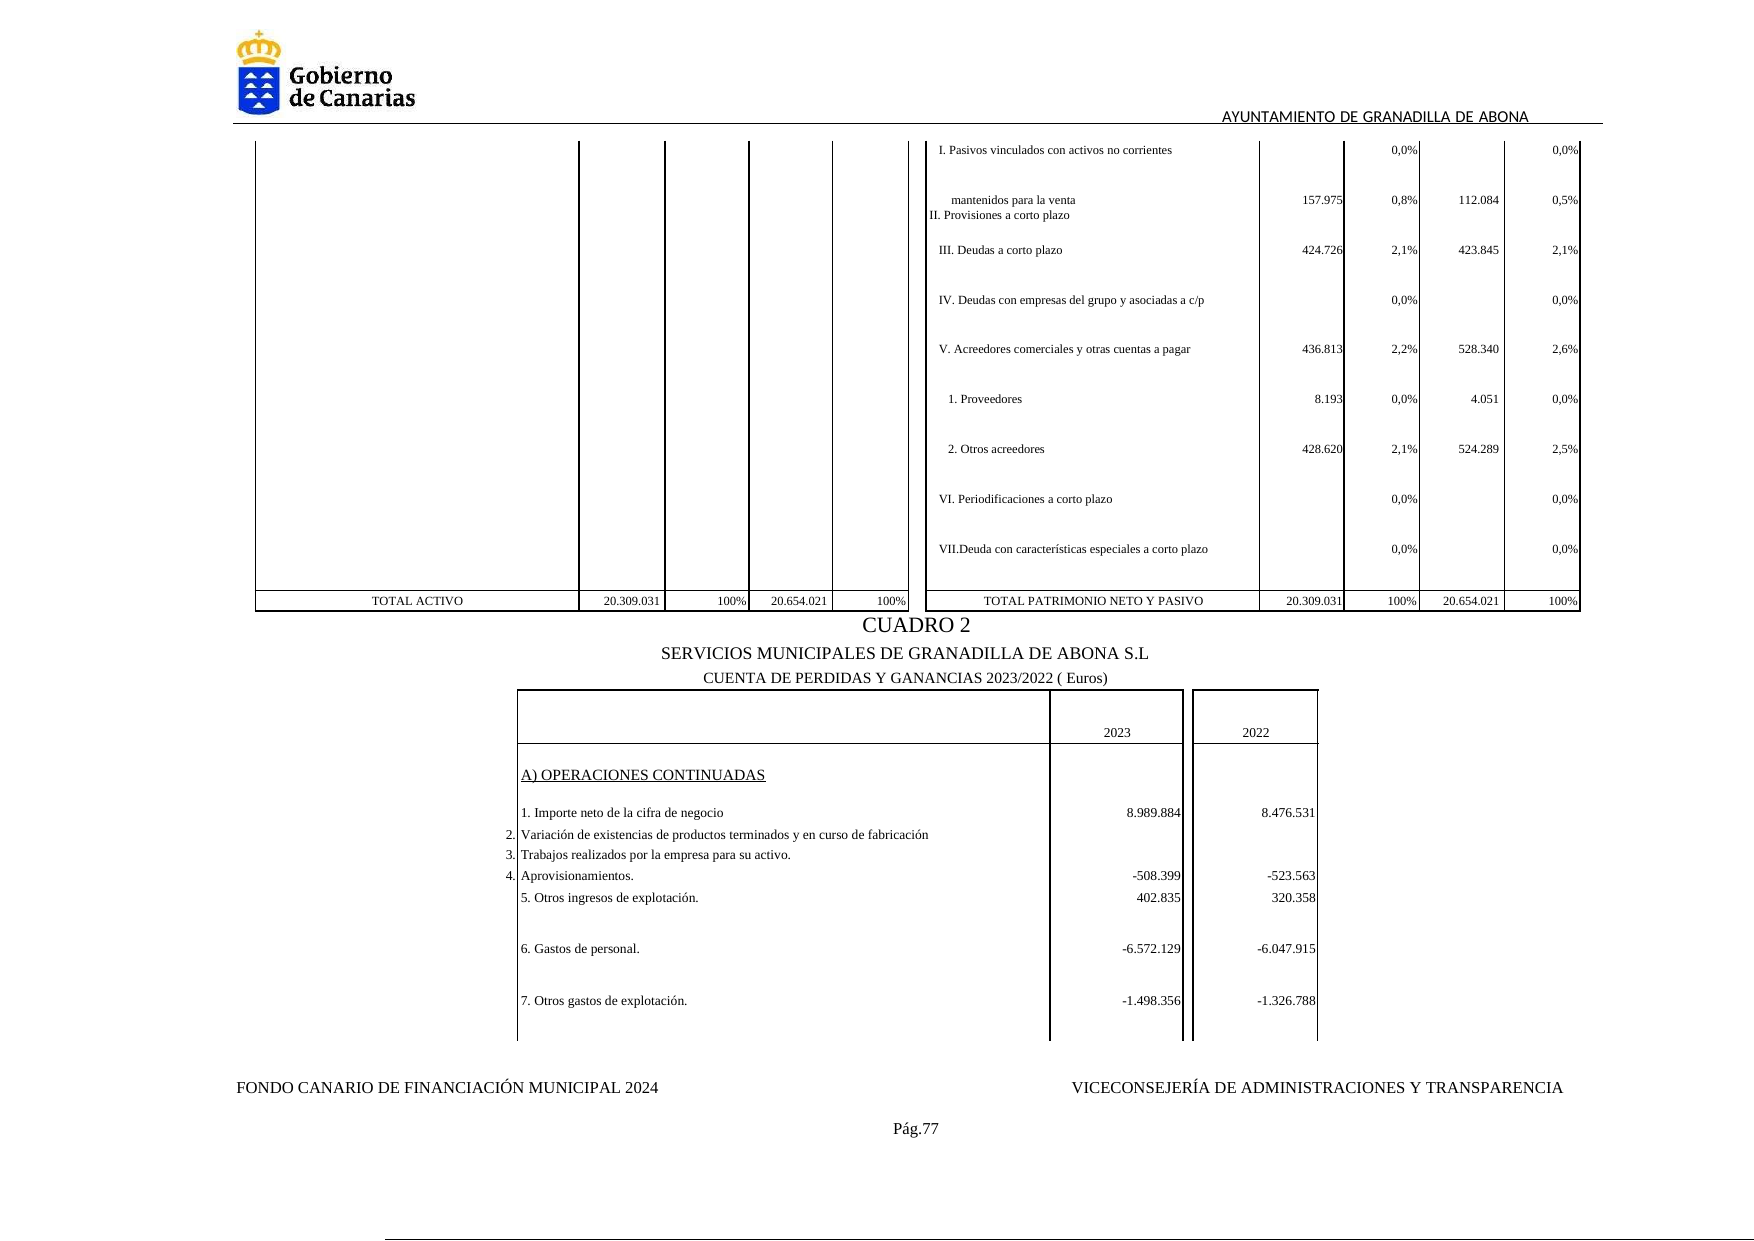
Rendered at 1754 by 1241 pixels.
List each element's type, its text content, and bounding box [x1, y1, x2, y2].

table_cell 20.309.031 [1260, 591, 1343, 610]
table_cell [256, 141, 578, 191]
table_cell [750, 141, 832, 191]
table_cell V. Acreedores comerciales y otras cuentas a pagar [927, 340, 1259, 390]
table_cell [833, 141, 908, 191]
table_cell [909, 240, 925, 290]
text CUENTA DE PERDIDAS Y GANANCIAS 2023/2022 ( Euros) [703, 669, 1600, 687]
table_cell [750, 490, 832, 540]
table_cell [1420, 141, 1504, 191]
table_cell [580, 191, 664, 240]
table_cell [256, 490, 578, 540]
table_cell [1184, 937, 1192, 989]
table_cell [909, 340, 925, 390]
table_cell 0,0% [1505, 490, 1579, 540]
table_cell [909, 191, 925, 240]
table_cell [750, 540, 832, 590]
table_cell 0,0% [1505, 390, 1579, 440]
table_cell [1260, 540, 1343, 590]
table_cell -1.326.788 [1194, 989, 1317, 1041]
table_cell 402.835 [1051, 885, 1182, 937]
table_cell 8.989.884 [1051, 744, 1182, 822]
table_cell [909, 290, 925, 340]
table_cell TOTAL PATRIMONIO NETO Y PASIVO [927, 591, 1259, 610]
table_cell 0,0% [1345, 290, 1419, 340]
table_cell IV. Deudas con empresas del grupo y asociadas a c/p [927, 290, 1259, 340]
table_cell [750, 340, 832, 390]
table_cell [580, 390, 664, 440]
table_cell 100% [666, 591, 748, 610]
table_cell [256, 390, 578, 440]
table_cell 157.975 [1260, 191, 1343, 240]
table_cell [909, 490, 925, 540]
table_cell 112.084 [1420, 191, 1504, 240]
table_cell 320.358 [1194, 885, 1317, 937]
table_cell [1260, 141, 1343, 191]
table_cell 0,8% [1345, 191, 1419, 240]
table_cell [750, 191, 832, 240]
table_cell [580, 240, 664, 290]
table_cell [1420, 290, 1504, 340]
table_cell 0,0% [1345, 141, 1419, 191]
table_cell [833, 191, 908, 240]
table_cell 100% [1505, 591, 1579, 610]
table_cell 428.620 [1260, 440, 1343, 490]
table_cell 0,0% [1345, 490, 1419, 540]
table_cell VII.Deuda con características especiales a corto plazo [927, 540, 1259, 590]
table_cell [909, 141, 925, 191]
table_cell -1.498.356 [1051, 989, 1182, 1041]
table_cell [1260, 490, 1343, 540]
table_cell [1184, 823, 1192, 885]
table_cell 100% [833, 591, 908, 610]
table_cell 0,5% [1505, 191, 1579, 240]
table_cell [833, 290, 908, 340]
table_cell 0,0% [1505, 290, 1579, 340]
table_cell [256, 440, 578, 490]
table_cell [833, 240, 908, 290]
table_cell [909, 540, 925, 610]
text SERVICIOS MUNICIPALES DE GRANADILLA DE ABONA S.L [661, 643, 1600, 663]
table_cell I. Pasivos vinculados con activos no corrientes [927, 141, 1259, 191]
table_cell [1420, 490, 1504, 540]
table_cell [833, 490, 908, 540]
table_cell 0,0% [1345, 540, 1419, 590]
table_cell [666, 540, 748, 590]
table_cell [909, 440, 925, 490]
table_cell [666, 490, 748, 540]
table_cell [580, 540, 664, 590]
table_cell mantenidos para la venta II. Provisiones a corto plazo [927, 191, 1259, 240]
table_cell [1184, 989, 1192, 1041]
table_cell [256, 290, 578, 340]
table_cell 5. Otros ingresos de explotación. [518, 885, 1049, 937]
table_cell [750, 240, 832, 290]
table_cell TOTAL ACTIVO [256, 591, 578, 610]
table_cell -523.563 [1194, 823, 1317, 885]
table_cell -6.047.915 [1194, 937, 1317, 989]
table_cell 8.193 [1260, 390, 1343, 440]
table_cell A) OPERACIONES CONTINUADAS 1. Importe neto de la cifra de negocio [518, 744, 1049, 822]
table_cell 2,2% [1345, 340, 1419, 390]
table_cell [666, 390, 748, 440]
table_cell [580, 440, 664, 490]
table_cell [1184, 885, 1192, 937]
table_cell [666, 240, 748, 290]
table_header 2023 [1051, 691, 1182, 743]
table_cell [1420, 540, 1504, 590]
table_cell 1. Proveedores [927, 390, 1259, 440]
table_cell [580, 340, 664, 390]
table_cell [256, 191, 578, 240]
table_cell 2,6% [1505, 340, 1579, 390]
table_cell 7. Otros gastos de explotación. [518, 989, 1049, 1041]
table_cell [580, 141, 664, 191]
table_cell 20.654.021 [750, 591, 832, 610]
table_header [1184, 689, 1192, 822]
table_header 2022 [1194, 691, 1317, 743]
table_cell 0,0% [1345, 390, 1419, 440]
table_cell 0,0% [1505, 141, 1579, 191]
table_cell 436.813 [1260, 340, 1343, 390]
table_cell 100% [1345, 591, 1419, 610]
table_cell [666, 290, 748, 340]
table_cell III. Deudas a corto plazo [927, 240, 1259, 290]
table_cell 20.654.021 [1420, 591, 1504, 610]
table_cell [833, 540, 908, 590]
table_cell [666, 141, 748, 191]
table_cell 524.289 [1420, 440, 1504, 490]
table_cell 2,1% [1505, 240, 1579, 290]
table_cell [833, 390, 908, 440]
table_cell 2. Otros acreedores [927, 440, 1259, 490]
table_cell [833, 340, 908, 390]
table_cell 6. Gastos de personal. [518, 937, 1049, 989]
table_cell 423.845 [1420, 240, 1504, 290]
table_cell [256, 540, 578, 590]
table_cell 2,1% [1345, 440, 1419, 490]
table_cell 4.051 [1420, 390, 1504, 440]
table_cell 8.476.531 [1194, 744, 1317, 822]
table_cell 2,5% [1505, 440, 1579, 490]
table_header [518, 691, 1049, 743]
table_cell 424.726 [1260, 240, 1343, 290]
table_cell [666, 340, 748, 390]
table_cell -508.399 [1051, 823, 1182, 885]
table_cell [256, 240, 578, 290]
table_cell VI. Periodificaciones a corto plazo [927, 490, 1259, 540]
table_cell [666, 191, 748, 240]
table_cell Variación de existencias de productos terminados y en curso de fabricación Trabajos realizados por la empresa para su activo. Aprovisionamientos. [518, 823, 1049, 885]
table_cell [909, 390, 925, 440]
table_cell 528.340 [1420, 340, 1504, 390]
table_cell [1260, 290, 1343, 340]
table_cell [750, 390, 832, 440]
table_cell [666, 440, 748, 490]
table_cell [580, 290, 664, 340]
table_cell 20.309.031 [580, 591, 664, 610]
table_cell 0,0% [1505, 540, 1579, 590]
table_cell [833, 440, 908, 490]
text CUADRO 2 [862, 612, 1600, 637]
table_cell [750, 290, 832, 340]
table_cell -6.572.129 [1051, 937, 1182, 989]
table_cell 2,1% [1345, 240, 1419, 290]
table_cell [256, 340, 578, 390]
table_cell [580, 490, 664, 540]
table_cell [750, 440, 832, 490]
